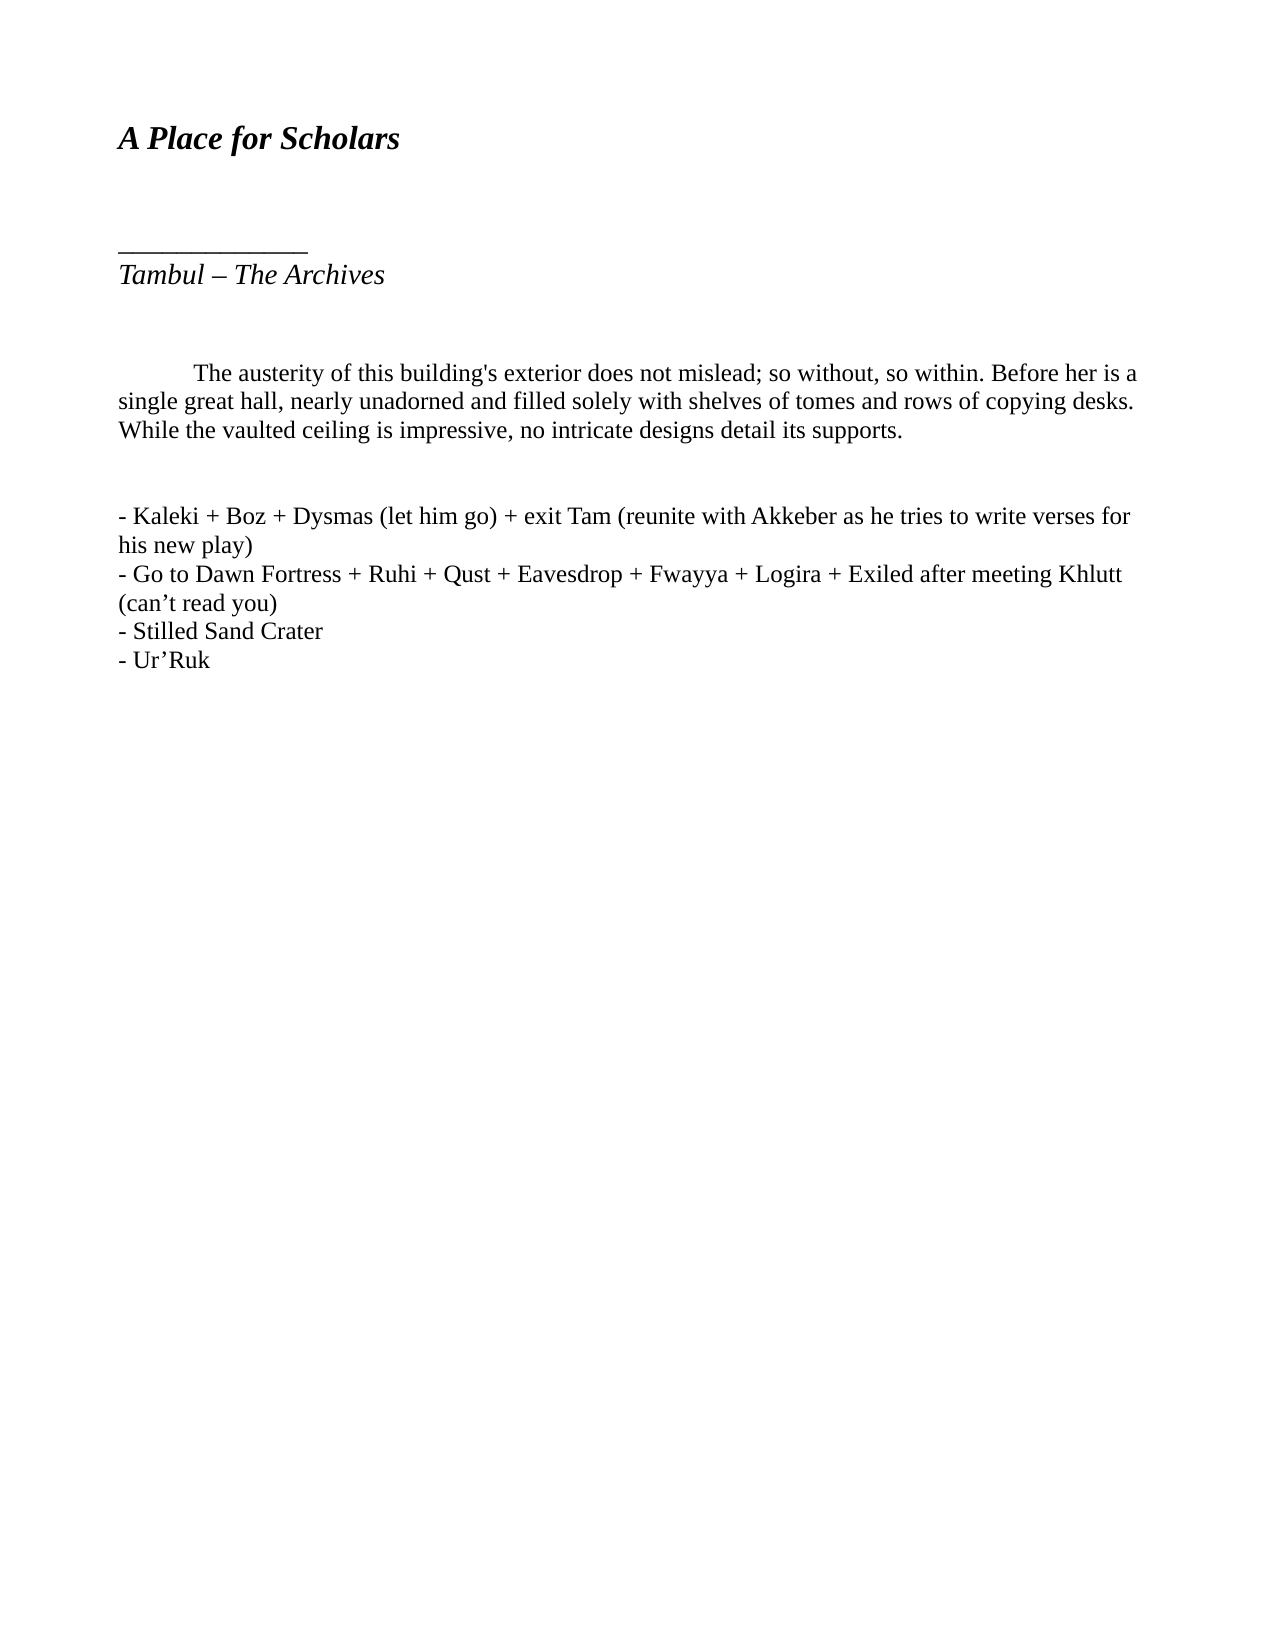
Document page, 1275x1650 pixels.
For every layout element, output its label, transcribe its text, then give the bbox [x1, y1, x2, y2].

text Tambul – The Archives [118, 257, 1157, 291]
text The austerity of this building's exterior does not mislead; so without, so within. Before her is a single great hall, nearly unadorned and filled solely with shelves of tomes and rows of copying desks. While the vaulted ceiling is impressive, no intricate designs detail its supports. [118, 358, 1157, 444]
text _____________ [118, 223, 1157, 257]
text - Stilled Sand Crater [118, 616, 1157, 645]
text A Place for Scholars [118, 118, 1157, 156]
text - Kaleki + Boz + Dysmas (let him go) + exit Tam (reunite with Akkeber as he tries to write verses for his new play) [118, 501, 1157, 559]
text - Ur’Ruk [118, 645, 1157, 674]
text - Go to Dawn Fortress + Ruhi + Qust + Eavesdrop + Fwayya + Logira + Exiled after meeting Khlutt (can’t read you) [118, 559, 1157, 616]
